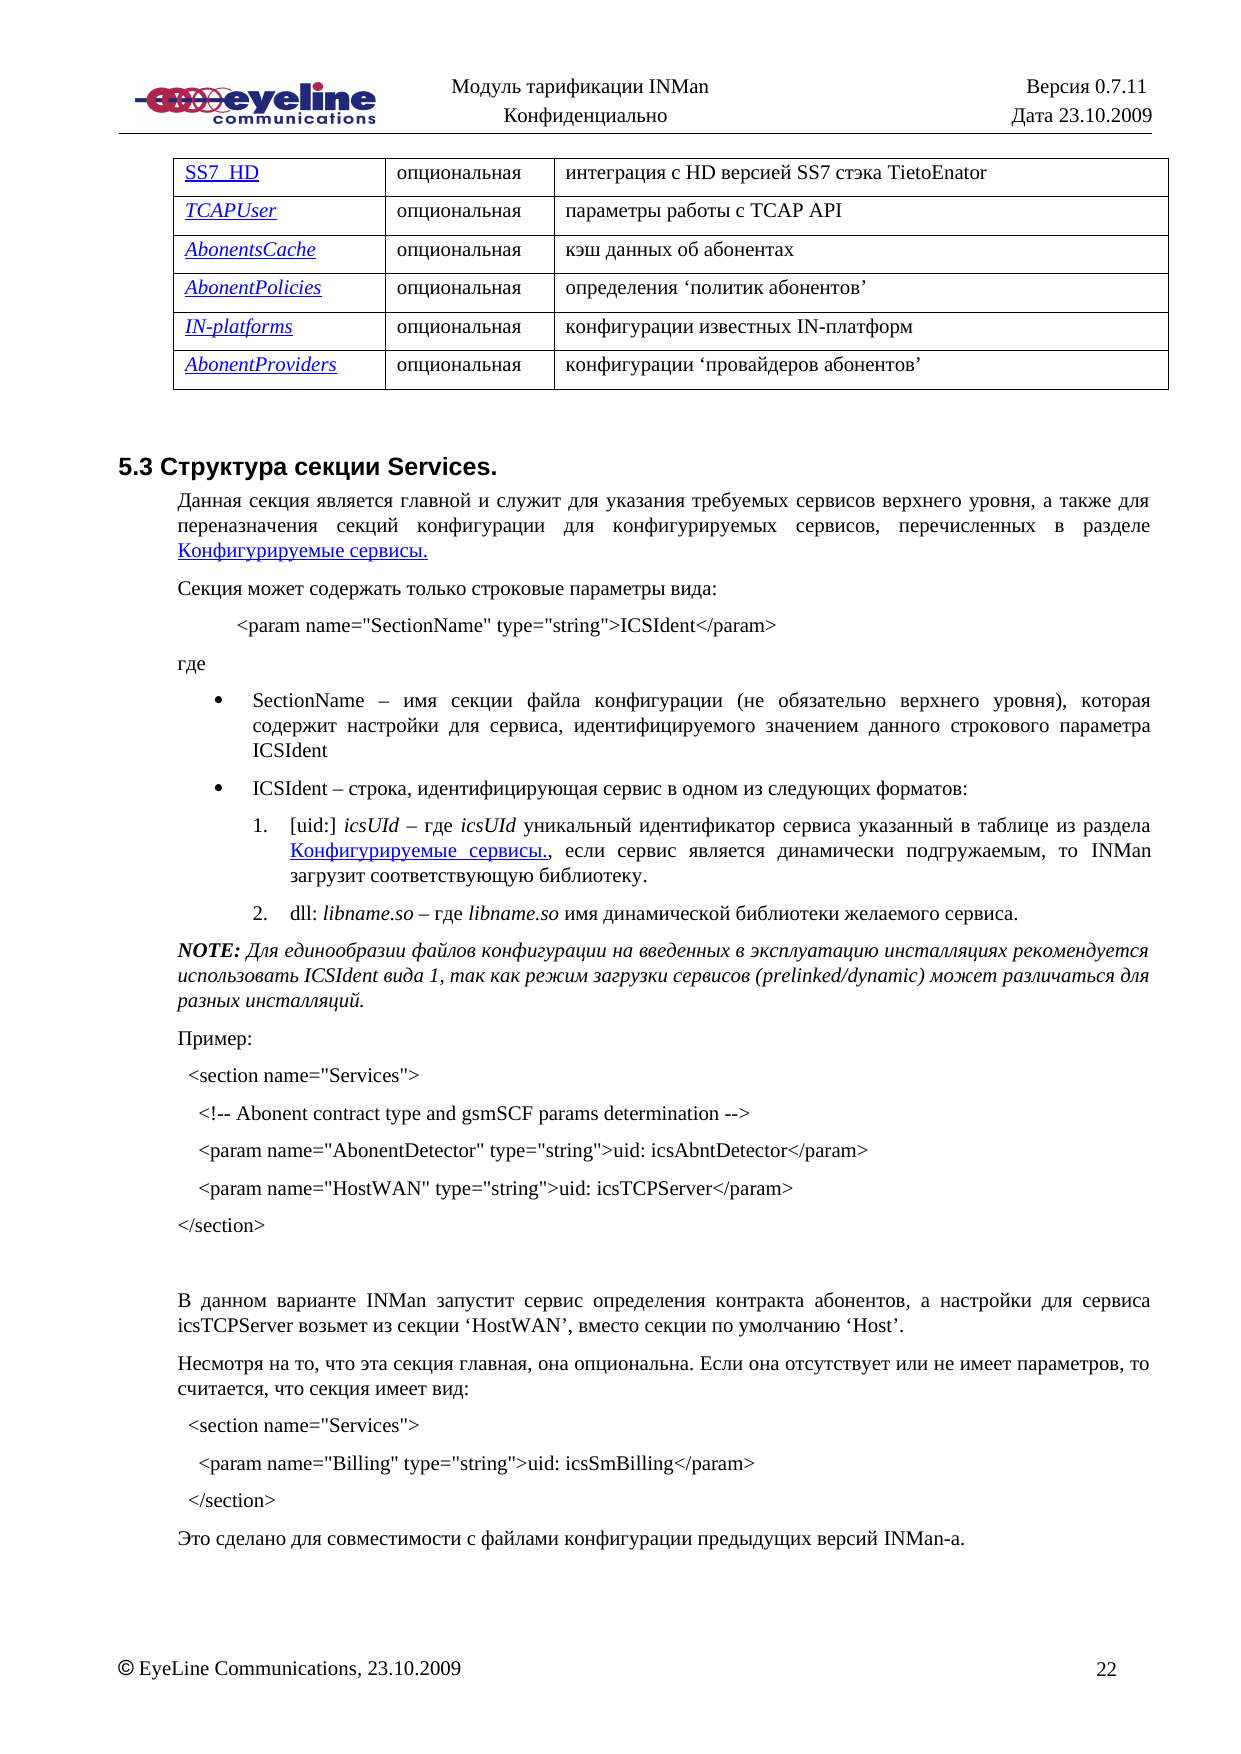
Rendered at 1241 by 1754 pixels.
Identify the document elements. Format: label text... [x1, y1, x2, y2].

text Пример: [177, 1025, 1151, 1050]
table_cell AbonentsCache [174, 236, 385, 273]
table_cell опциональная [386, 197, 554, 235]
picture [135, 82, 376, 124]
table_cell AbonentProviders [174, 351, 385, 389]
table_cell конфигурации ‘провайдеров абонентов’ [555, 351, 1168, 389]
table_cell опциональная [386, 351, 554, 389]
text <section name="Services"> [177, 1412, 1151, 1437]
list SectionName – имя секции файла конфигурации (не обязательно верхнего уровня), которая содержит настройки для сервиса, идентифицируемого значением данного строкового параметра ICSIdent [215, 687, 1151, 762]
text Несмотря на то, что эта секция главная, она опциональна. Если она отсутствует или не имеет параметров, то считается, что секция имеет вид: [177, 1350, 1151, 1400]
table_cell опциональная [386, 236, 554, 273]
table_cell SS7_HD [174, 159, 385, 196]
text NOTE: Для единообразии файлов конфигурации на введенных в эксплуатацию инсталляциях рекомендуется использовать ICSIdent вида 1, так как режим загрузки сервисов (prelinked/dynamic) может различаться для разных инсталляций. [177, 937, 1151, 1012]
text <param name="HostWAN" type="string">uid: icsTCPServer</param> [177, 1175, 1151, 1200]
table_cell конфигурации известных IN-платформ [555, 313, 1168, 350]
table_cell IN-platforms [174, 313, 385, 350]
text где [177, 650, 1151, 675]
table_cell опциональная [386, 313, 554, 350]
table_cell интеграция с HD версией SS7 стэка TietoEnator [555, 159, 1168, 196]
text В данном варианте INMan запустит сервис определения контракта абонентов, а настройки для сервиса icsTCPServer возьмет из секции ‘HostWAN’, вместо секции по умолчанию ‘Host’. [177, 1287, 1151, 1337]
table_cell определения ‘политик абонентов’ [555, 274, 1168, 312]
text Это сделано для совместимости с файлами конфигурации предыдущих версий INMan-a. [177, 1525, 1151, 1550]
table_cell TCAPUser [174, 197, 385, 235]
text <param name="SectionName" type="string">ICSIdent</param> [177, 612, 1151, 637]
text </section> [177, 1487, 1151, 1512]
text <param name="Billing" type="string">uid: icsSmBilling</param> [177, 1450, 1151, 1475]
table_cell кэш данных об абонентах [555, 236, 1168, 273]
text Данная секция является главной и служит для указания требуемых сервисов верхнего уровня, а также для переназначения секций конфигурации для конфигурируемых сервисов, перечисленных в разделе Конфигурируемые сервисы. [177, 487, 1151, 562]
text Секция может содержать только строковые параметры вида: [177, 575, 1151, 600]
text </section> [177, 1212, 1151, 1237]
table_cell опциональная [386, 274, 554, 312]
text <!-- Abonent contract type and gsmSCF params determination --> [177, 1100, 1151, 1125]
subtitle Структура секции Services. [118, 452, 1151, 481]
table_cell параметры работы с TCAP API [555, 197, 1168, 235]
table_cell опциональная [386, 159, 554, 196]
list [uid:] icsUId – где icsUId уникальный идентификатор сервиса указанный в таблице из раздела Конфигурируемые сервисы., если сервис является динамически подгружаемым, то INMan загрузит соответствующую библиотеку. [252, 812, 1151, 887]
list dll: libname.so – где libname.so имя динамической библиотеки желаемого сервиса. [252, 900, 1151, 925]
text <section name="Services"> [177, 1062, 1151, 1087]
text <param name="AbonentDetector" type="string">uid: icsAbntDetector</param> [177, 1137, 1151, 1162]
list ICSIdent – строка, идентифицирующая сервис в одном из следующих форматов: [215, 775, 1151, 800]
table_cell AbonentPolicies [174, 274, 385, 312]
